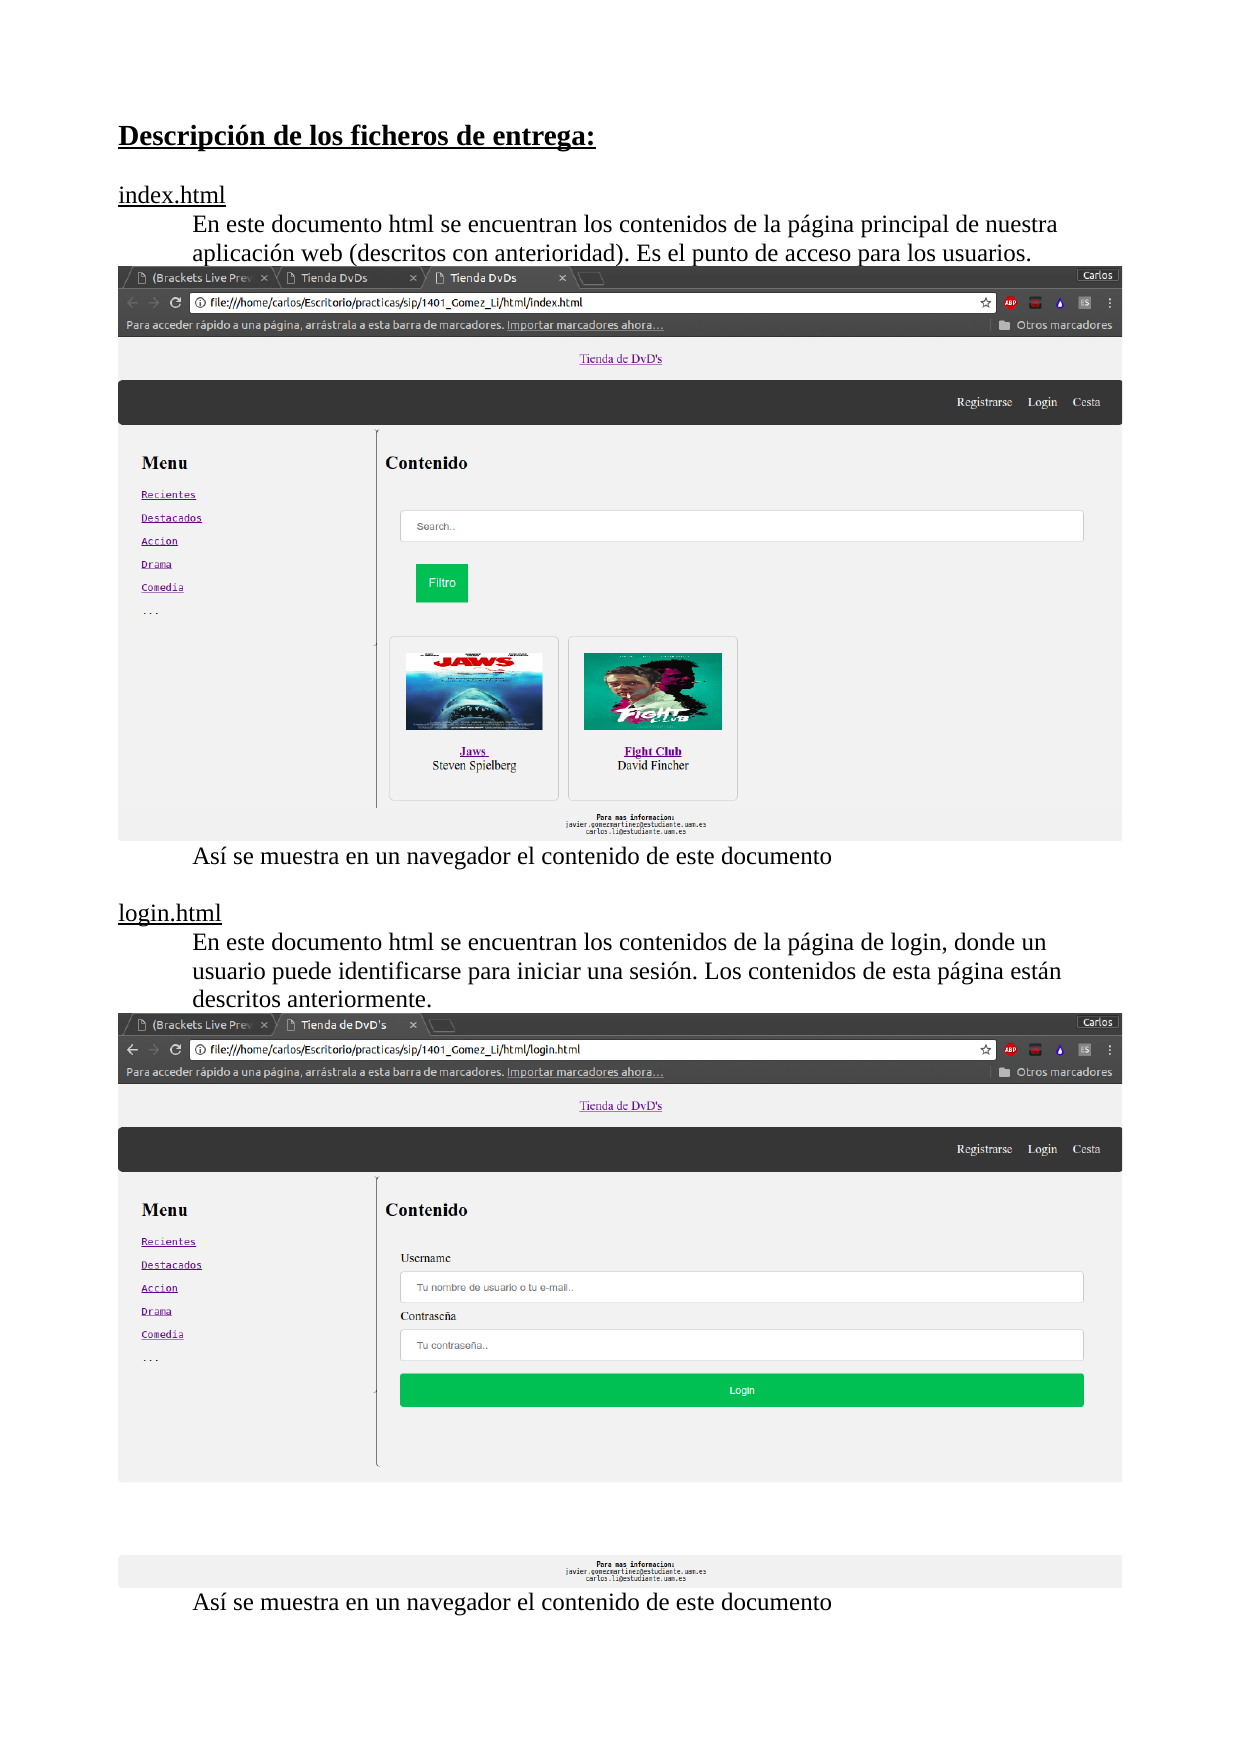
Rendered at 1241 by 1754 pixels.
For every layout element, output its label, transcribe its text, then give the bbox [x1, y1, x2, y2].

picture [118, 266, 1123, 841]
picture [118, 1013, 1123, 1588]
text En este documento html se encuentran los contenidos de la página de login, donde un usuario puede identificarse para iniciar una sesión. Los contenidos de esta página están descritos anteriormente. [192, 927, 1122, 1013]
text Así se muestra en un navegador el contenido de este documento [192, 841, 1122, 869]
text En este documento html se encuentran los contenidos de la página principal de nuestra aplicación web (descritos con anterioridad). Es el punto de acceso para los usuarios. [192, 209, 1122, 266]
text index.html [118, 180, 1122, 209]
text Descripción de los ficheros de entrega: [118, 118, 1122, 152]
text login.html [118, 898, 1122, 927]
text Así se muestra en un navegador el contenido de este documento [192, 1588, 1122, 1616]
